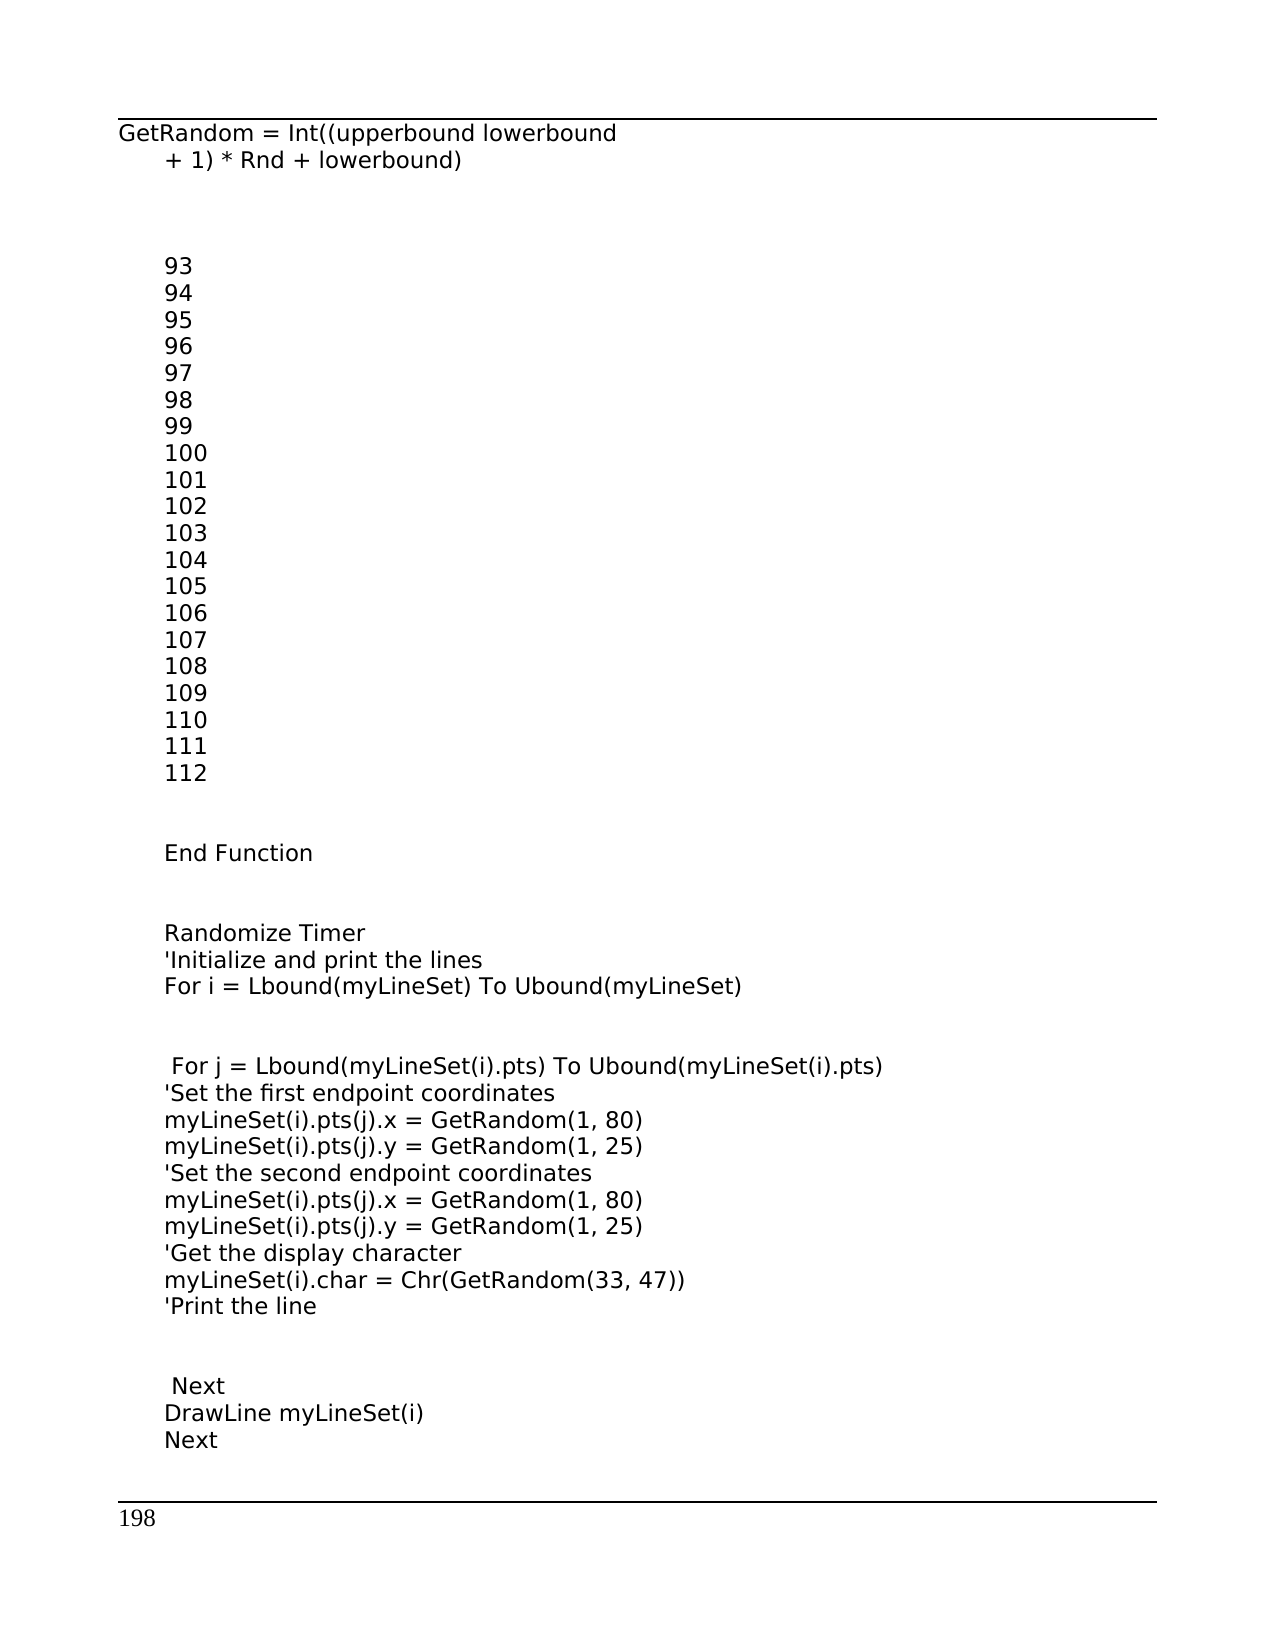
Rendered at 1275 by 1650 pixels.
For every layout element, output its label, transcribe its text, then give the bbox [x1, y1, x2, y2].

text myLineSet(i).pts(j).x = GetRandom(1, 80) [118, 1187, 1157, 1213]
text 97 [118, 360, 1157, 387]
text 108 [118, 653, 1157, 680]
text 105 [118, 573, 1157, 600]
text 100 [118, 440, 1157, 467]
text 106 [118, 600, 1157, 627]
text + 1) * Rnd + lowerbound) [118, 147, 1157, 173]
text 'Initialize and print the lines [118, 947, 1157, 973]
text For j = Lbound(myLineSet(i).pts) To Ubound(myLineSet(i).pts) [118, 1053, 1157, 1080]
text 98 [118, 387, 1157, 413]
text 'Print the line [118, 1293, 1157, 1320]
text 94 [118, 280, 1157, 307]
text 110 [118, 707, 1157, 733]
text End Function [118, 840, 1157, 867]
text 'Get the display character [118, 1240, 1157, 1267]
text myLineSet(i).pts(j).y = GetRandom(1, 25) [118, 1133, 1157, 1160]
text 101 [118, 467, 1157, 493]
text myLineSet(i).pts(j).x = GetRandom(1, 80) [118, 1107, 1157, 1133]
text myLineSet(i).pts(j).y = GetRandom(1, 25) [118, 1213, 1157, 1240]
text Next [118, 1373, 1157, 1400]
text 107 [118, 627, 1157, 653]
text GetRandom = Int((upperbound lowerbound [118, 120, 1157, 147]
text 102 [118, 493, 1157, 520]
text 112 [118, 760, 1157, 787]
text 95 [118, 307, 1157, 333]
text 99 [118, 413, 1157, 440]
text For i = Lbound(myLineSet) To Ubound(myLineSet) [118, 973, 1157, 1000]
text 111 [118, 733, 1157, 760]
text Randomize Timer [118, 920, 1157, 947]
text 109 [118, 680, 1157, 707]
text 'Set the second endpoint coordinates [118, 1160, 1157, 1187]
text 'Set the first endpoint coordinates [118, 1080, 1157, 1107]
text DrawLine myLineSet(i) [118, 1400, 1157, 1427]
text myLineSet(i).char = Chr(GetRandom(33, 47)) [118, 1267, 1157, 1293]
text 93 [118, 253, 1157, 280]
text 104 [118, 547, 1157, 573]
text 103 [118, 520, 1157, 547]
text Next [118, 1427, 1157, 1453]
text 96 [118, 333, 1157, 360]
